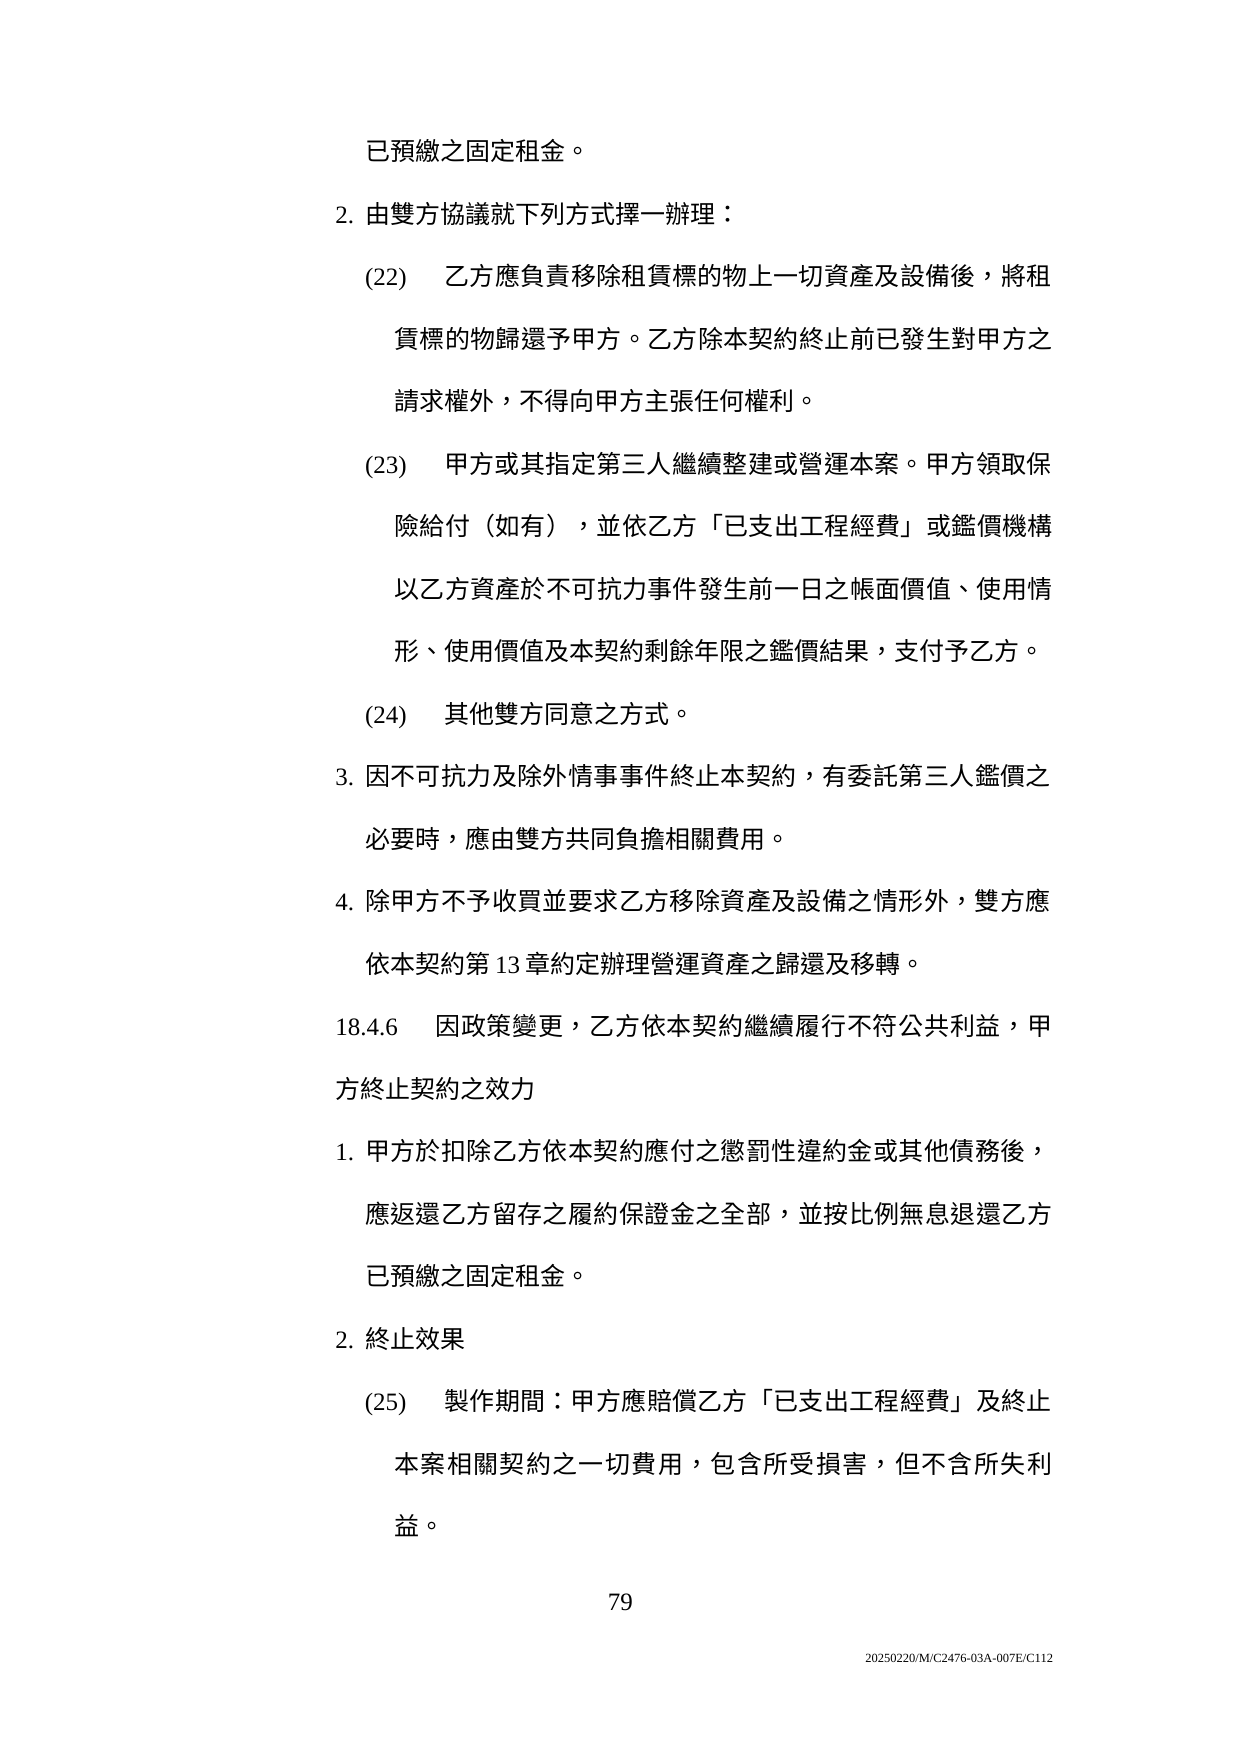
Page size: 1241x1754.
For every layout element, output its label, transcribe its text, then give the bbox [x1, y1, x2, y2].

subtitle 已預繳之固定租金。 [335, 108, 1053, 171]
subtitle 因不可抗力及除外情事事件終止本契約，有委託第三人鑑價之必要時，應由雙方共同負擔相關費用。 [335, 733, 1053, 858]
list 製作期間：甲方應賠償乙方「已支出工程經費」及終止本案相關契約之一切費用，包含所受損害，但不含所失利益。 [364, 1358, 1053, 1546]
list 甲方或其指定第三人繼續整建或營運本案。甲方領取保險給付（如有），並依乙方「已支出工程經費」或鑑價機構以乙方資產於不可抗力事件發生前一日之帳面價值、使用情形、使用價值及本契約剩餘年限之鑑價結果，支付予乙方。 [365, 421, 1053, 671]
subtitle 由雙方協議就下列方式擇一辦理： [335, 171, 1053, 233]
subtitle 終止效果 [335, 1296, 1053, 1358]
list 其他雙方同意之方式。 [365, 671, 1053, 733]
list 乙方應負責移除租賃標的物上一切資產及設備後，將租賃標的物歸還予甲方。乙方除本契約終止前已發生對甲方之請求權外，不得向甲方主張任何權利。 [365, 233, 1053, 421]
subtitle 甲方於扣除乙方依本契約應付之懲罰性違約金或其他債務後，應返還乙方留存之履約保證金之全部，並按比例無息退還乙方已預繳之固定租金。 [335, 1108, 1053, 1296]
subtitle 除甲方不予收買並要求乙方移除資產及設備之情形外，雙方應依本契約第13章約定辦理營運資產之歸還及移轉。 [335, 858, 1053, 983]
subtitle 因政策變更，乙方依本契約繼續履行不符公共利益，甲方終止契約之效力 [335, 983, 1053, 1108]
